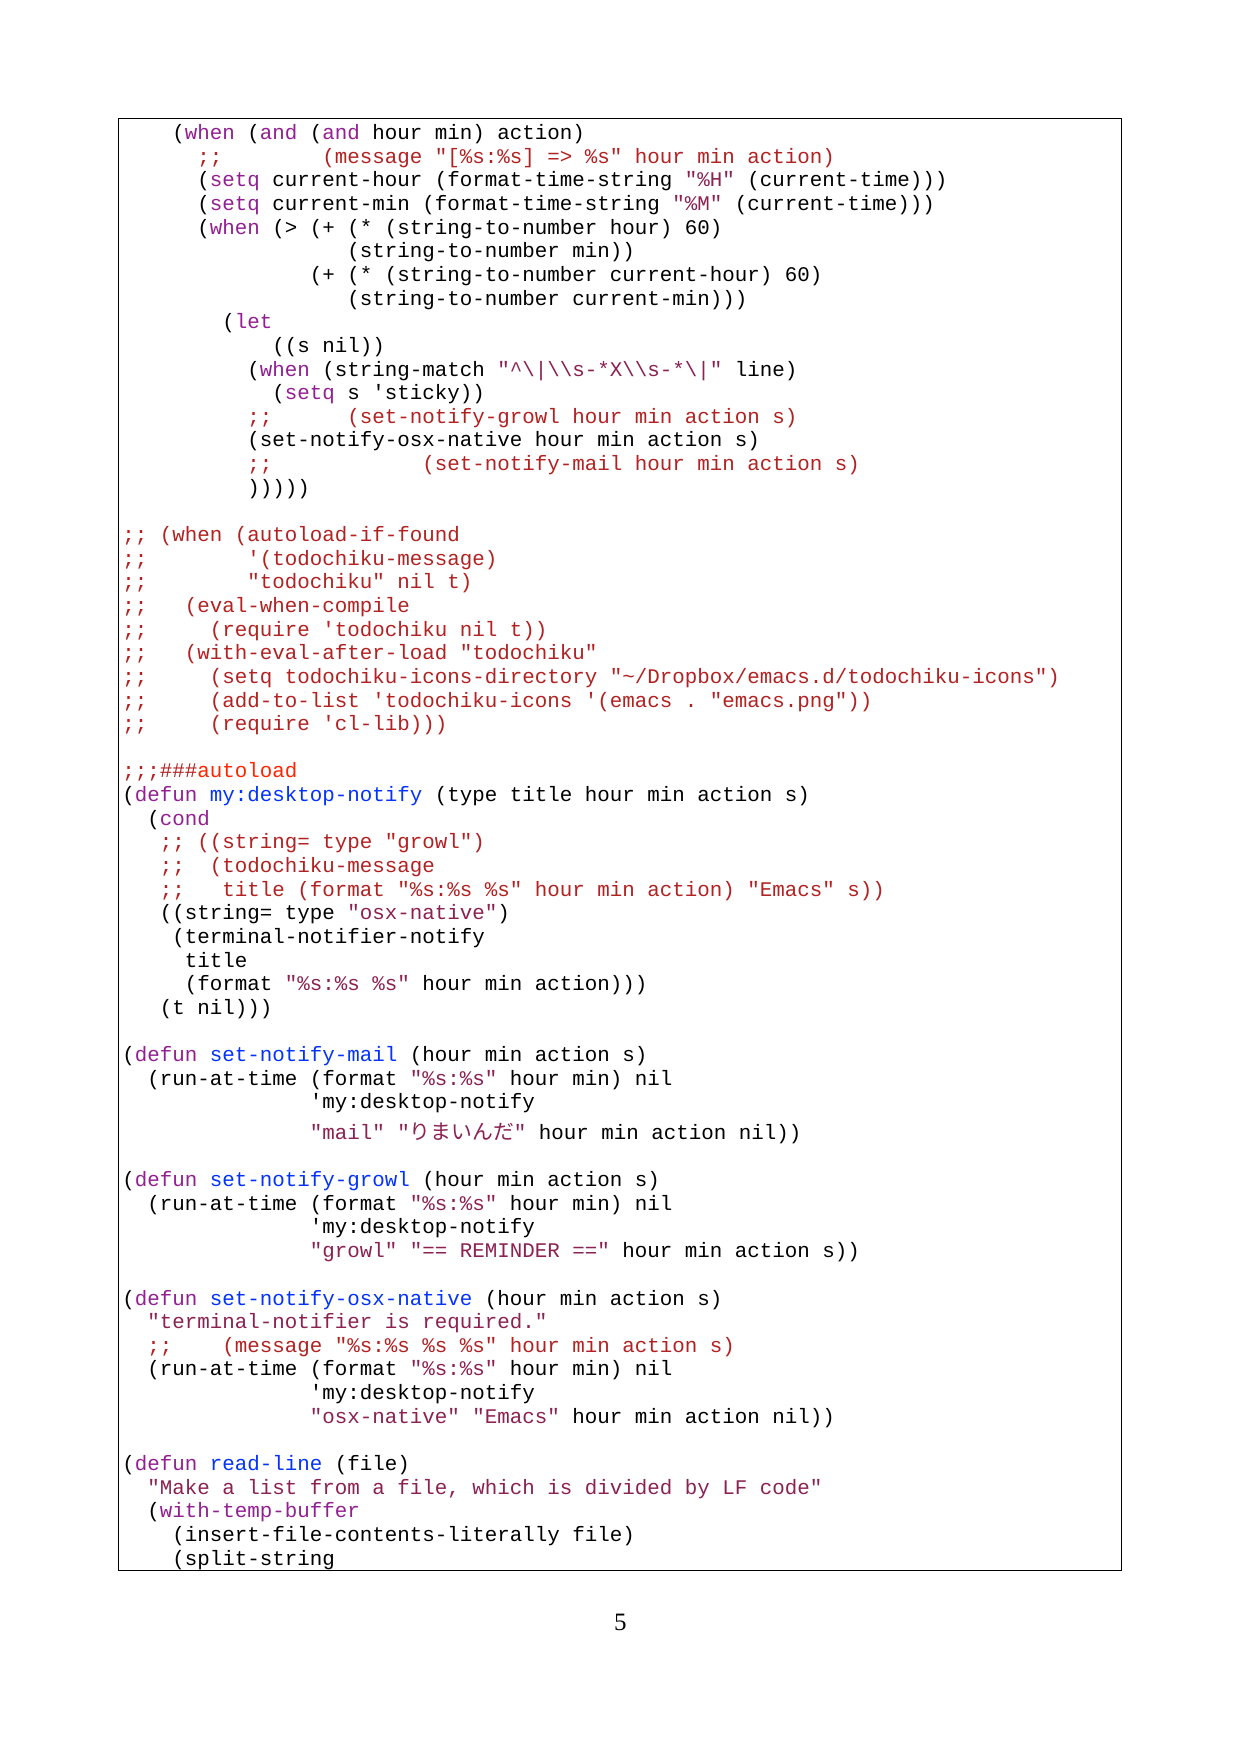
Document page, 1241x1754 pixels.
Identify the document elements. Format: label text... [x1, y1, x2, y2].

text 'my:desktop-notify [119, 1213, 1121, 1236]
text ;; (with-eval-after-load "todochiku" [119, 638, 1121, 662]
text (with-temp-buffer [119, 1496, 1121, 1520]
text (defun set-notify-growl (hour min action s) [119, 1165, 1121, 1189]
text (when (> (+ (* (string-to-number hour) 60) [119, 213, 1121, 236]
text (string-to-number current-min))) [119, 284, 1121, 307]
text (defun read-line (file) [119, 1449, 1121, 1473]
text ;; title (format "%s:%s %s" hour min action) "Emacs" s)) [119, 875, 1121, 898]
text ;; (setq todochiku-icons-directory "~/Dropbox/emacs.d/todochiku-icons") [119, 662, 1121, 686]
text (setq current-hour (format-time-string "%H" (current-time))) [119, 165, 1121, 189]
text (set-notify-osx-native hour min action s) [119, 426, 1121, 449]
text ;; '(todochiku-message) [119, 544, 1121, 567]
text "osx-native" "Emacs" hour min action nil)) [119, 1402, 1121, 1425]
text ;; (add-to-list 'todochiku-icons '(emacs . "emacs.png")) [119, 686, 1121, 709]
text ;; (set-notify-mail hour min action s) [119, 449, 1121, 473]
text (string-to-number min)) [119, 236, 1121, 260]
text (let [119, 307, 1121, 331]
text (t nil))) [119, 993, 1121, 1017]
text ;; (message "%s:%s %s %s" hour min action s) [119, 1331, 1121, 1354]
text (insert-file-contents-literally file) [119, 1520, 1121, 1544]
text title [119, 946, 1121, 969]
text ;; (require 'cl-lib))) [119, 709, 1121, 733]
text ;; (when (autoload-if-found [119, 520, 1121, 544]
text 'my:desktop-notify [119, 1378, 1121, 1402]
text ;; "todochiku" nil t) [119, 567, 1121, 591]
text (run-at-time (format "%s:%s" hour min) nil [119, 1354, 1121, 1378]
text ((string= type "osx-native") [119, 898, 1121, 922]
text "growl" "== REMINDER ==" hour min action s)) [119, 1236, 1121, 1260]
text 'my:desktop-notify [119, 1088, 1121, 1111]
text ;; ((string= type "growl") [119, 827, 1121, 851]
text "mail" "りまいんだ" hour min action nil)) [119, 1111, 1121, 1142]
text ;; (eval-when-compile [119, 591, 1121, 615]
text ;; (set-notify-growl hour min action s) [119, 402, 1121, 426]
text (+ (* (string-to-number current-hour) 60) [119, 260, 1121, 284]
text ;;;###autoload [119, 757, 1121, 780]
text (defun set-notify-osx-native (hour min action s) [119, 1283, 1121, 1307]
text "terminal-notifier is required." [119, 1307, 1121, 1331]
text (split-string [119, 1544, 1121, 1570]
text (cond [119, 804, 1121, 827]
text (defun my:desktop-notify (type title hour min action s) [119, 780, 1121, 804]
text ((s nil)) [119, 331, 1121, 354]
text ;; (todochiku-message [119, 851, 1121, 875]
text (when (string-match "^\|\\s-*X\\s-*\|" line) [119, 354, 1121, 378]
text (when (and (and hour min) action) [119, 119, 1121, 142]
text (defun set-notify-mail (hour min action s) [119, 1040, 1121, 1064]
text (run-at-time (format "%s:%s" hour min) nil [119, 1064, 1121, 1088]
text ;; (message "[%s:%s] => %s" hour min action) [119, 142, 1121, 165]
text "Make a list from a file, which is divided by LF code" [119, 1473, 1121, 1496]
text (run-at-time (format "%s:%s" hour min) nil [119, 1189, 1121, 1213]
text ;; (require 'todochiku nil t)) [119, 615, 1121, 638]
text (format "%s:%s %s" hour min action))) [119, 969, 1121, 993]
text ))))) [119, 473, 1121, 496]
text (setq current-min (format-time-string "%M" (current-time))) [119, 189, 1121, 213]
text (setq s 'sticky)) [119, 378, 1121, 402]
text (terminal-notifier-notify [119, 922, 1121, 946]
